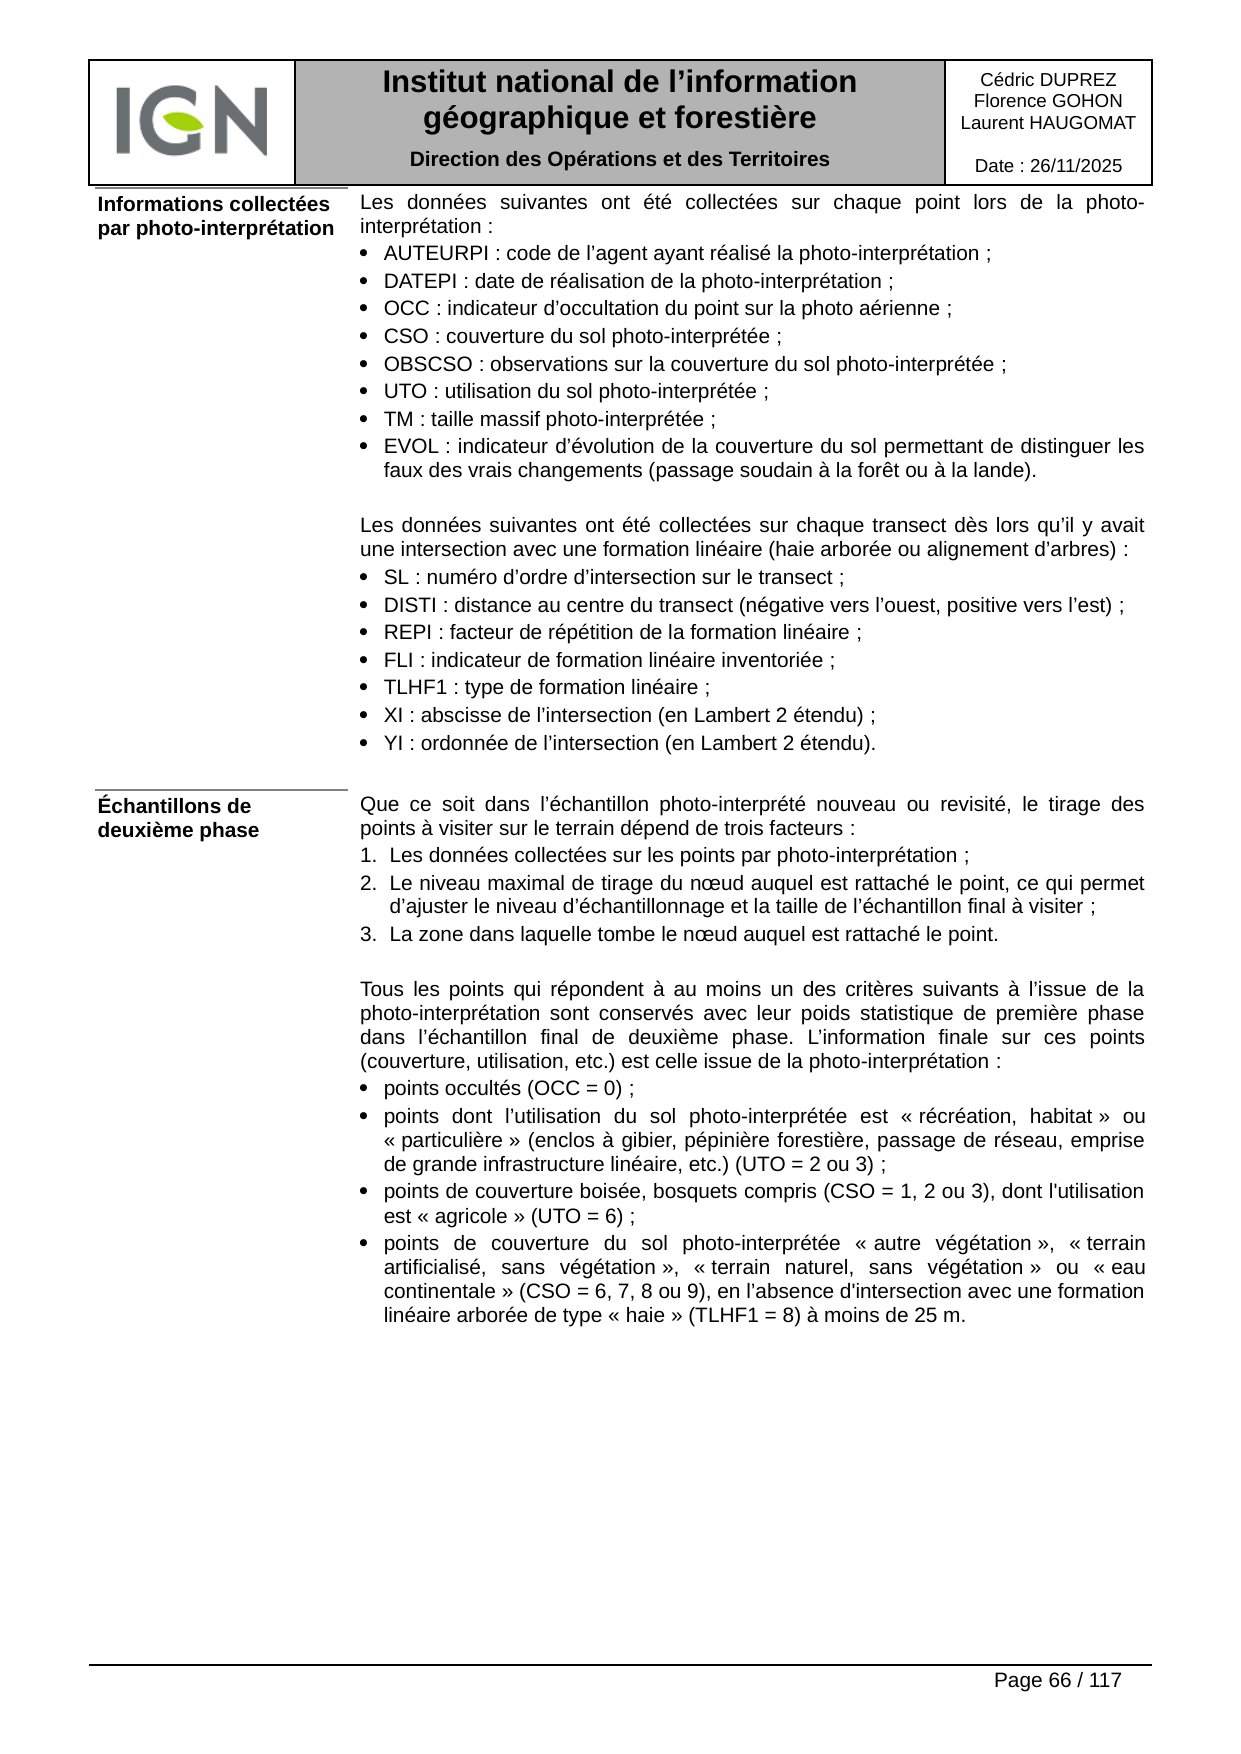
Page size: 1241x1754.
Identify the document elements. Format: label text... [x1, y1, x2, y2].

picture [91, 62, 293, 180]
table_cell Échantillons de deuxième phase [89, 788, 354, 1360]
table_cell Que ce soit dans l’échantillon photo-interprété nouveau ou revisité, le tirage des points à visiter sur le terrain dépend de trois facteurs : Les données collectées sur les points par photo-interprétation ; Le niveau maximal de tirage du nœud auquel est rattaché le point, ce qui permet d’ajuster le niveau d’échantillonnage et la taille de l’échantillon final à visiter ; La zone dans laquelle tombe le nœud auquel est rattaché le point. Tous les points qui répondent à au moins un des critères suivants à l’issue de la photo-interprétation sont conservés avec leur poids statistique de première phase dans l’échantillon final de deuxième phase. L’information finale sur ces points (couverture, utilisation, etc.) est celle issue de la photo-interprétation : points occultés (OCC = 0) ; points dont l’utilisation du sol photo-interprétée est « récréation, habitat » ou « particulière » (enclos à gibier, pépinière forestière, passage de réseau, emprise de grande infrastructure linéaire, etc.) (UTO = 2 ou 3) ; points de couverture boisée, bosquets compris (CSO = 1, 2 ou 3), dont l'utilisation est « agricole » (UTO = 6) ; points de couverture du sol photo-interprétée « autre végétation », « terrain artificialisé, sans végétation », « terrain naturel, sans végétation » ou « eau continentale » (CSO = 6, 7, 8 ou 9), en l’absence d'intersection avec une formation linéaire arborée de type « haie » (TLHF1 = 8) à moins de 25 m. [354, 788, 1152, 1360]
table_cell Informations collectées par photo-interprétation [89, 186, 354, 788]
table_cell Les données suivantes ont été collectées sur chaque point lors de la photo-interprétation : AUTEURPI : code de l’agent ayant réalisé la photo-interprétation ; DATEPI : date de réalisation de la photo-interprétation ; OCC : indicateur d’occultation du point sur la photo aérienne ; CSO : couverture du sol photo-interprétée ; OBSCSO : observations sur la couverture du sol photo-interprétée ; UTO : utilisation du sol photo-interprétée ; TM : taille massif photo-interprétée ; EVOL : indicateur d’évolution de la couverture du sol permettant de distinguer les faux des vrais changements (passage soudain à la forêt ou à la lande). Les données suivantes ont été collectées sur chaque transect dès lors qu’il y avait une intersection avec une formation linéaire (haie arborée ou alignement d’arbres) : SL : numéro d’ordre d’intersection sur le transect ; DISTI : distance au centre du transect (négative vers l’ouest, positive vers l’est) ; REPI : facteur de répétition de la formation linéaire ; FLI : indicateur de formation linéaire inventoriée ; TLHF1 : type de formation linéaire ; XI : abscisse de l’intersection (en Lambert 2 étendu) ; YI : ordonnée de l’intersection (en Lambert 2 étendu). [354, 186, 1152, 788]
